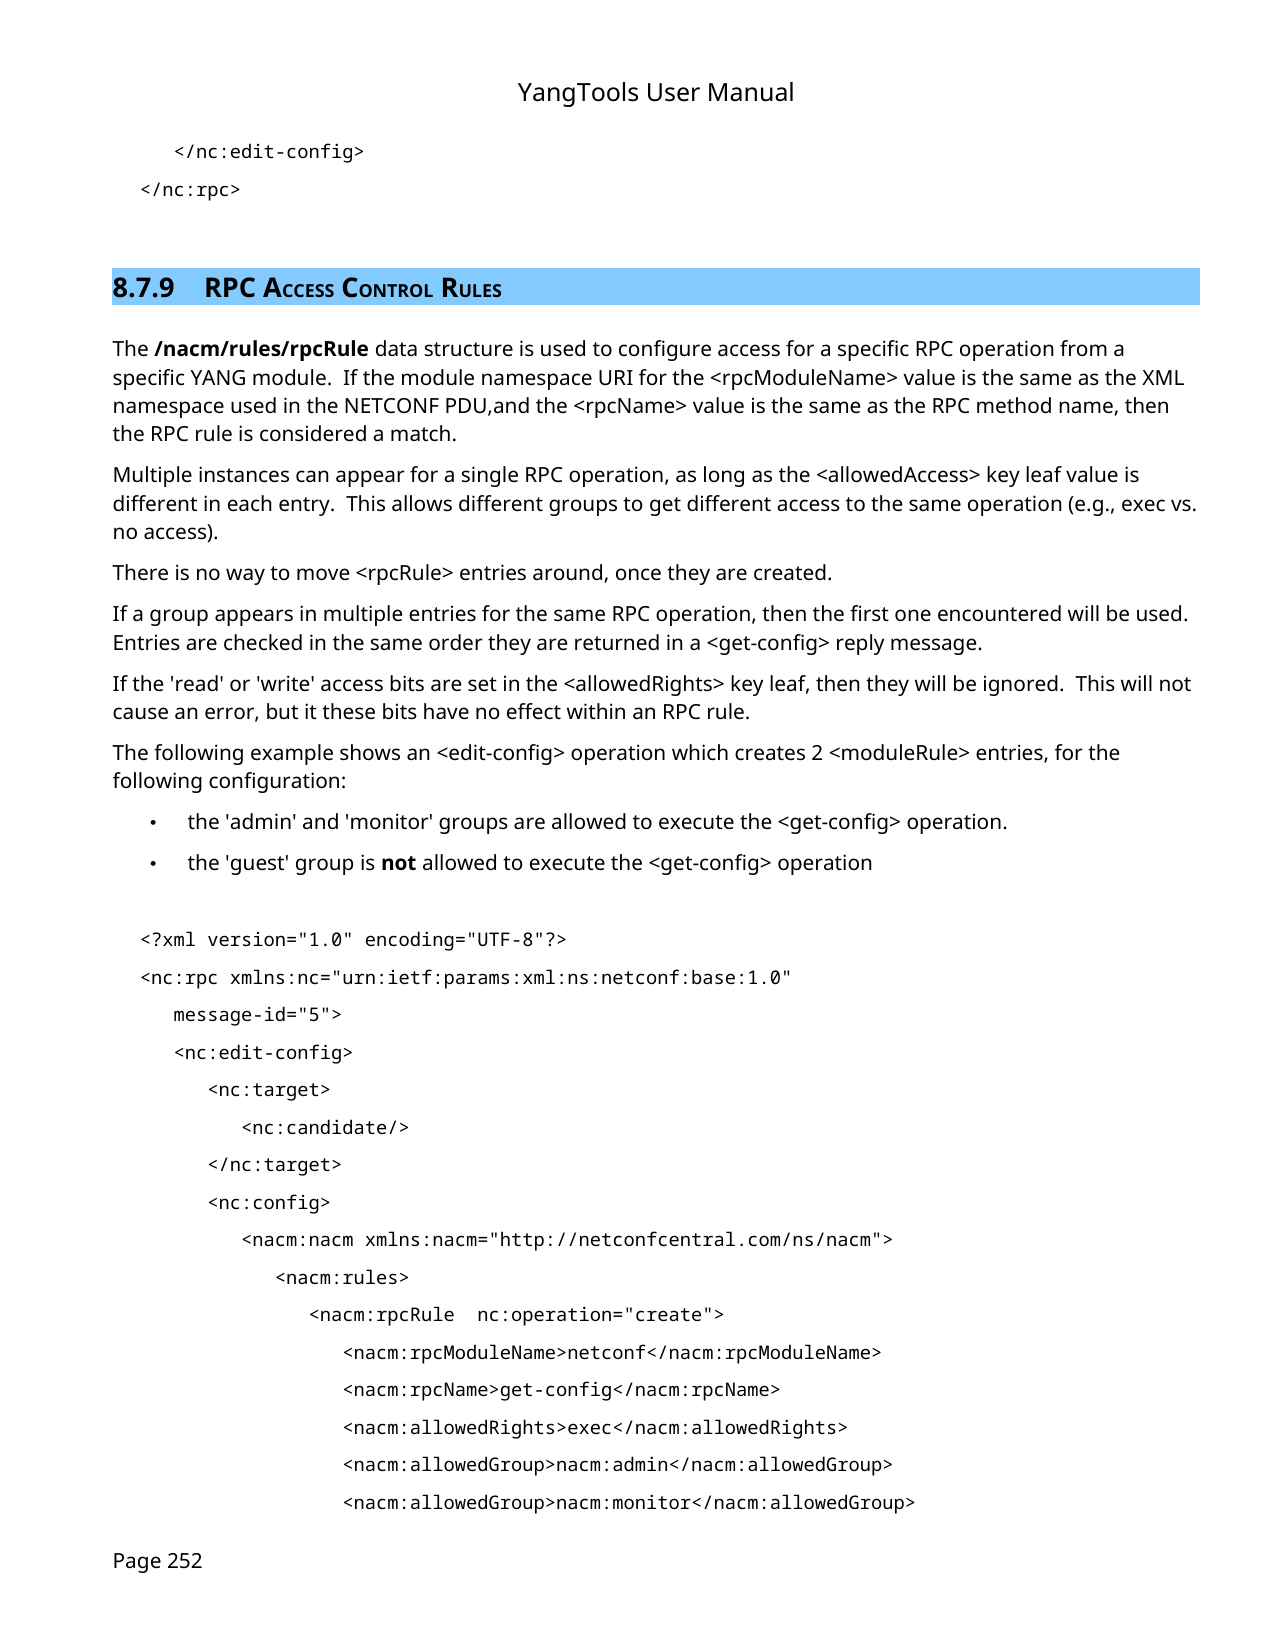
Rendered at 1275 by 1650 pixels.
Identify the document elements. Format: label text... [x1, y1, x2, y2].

list the 'guest' group is not allowed to execute the <get-config> operation [150, 848, 1200, 877]
text <nacm:rpcName>get-config</nacm:rpcName> [139, 1377, 1200, 1402]
text </nc:target> [139, 1152, 1200, 1177]
text <nacm:rpcRule nc:operation="create"> [139, 1302, 1200, 1327]
text Multiple instances can appear for a single RPC operation, as long as the <allowedAccess> key leaf value is different in each entry. This allows different groups to get different access to the same operation (e.g., exec vs. no access). [112, 461, 1200, 546]
text <nc:candidate/> [139, 1114, 1200, 1140]
text <nacm:allowedGroup>nacm:monitor</nacm:allowedGroup> [139, 1489, 1200, 1515]
text message-id="5"> [139, 1002, 1200, 1027]
text <nacm:rpcModuleName>netconf</nacm:rpcModuleName> [139, 1339, 1200, 1365]
text <nacm:rules> [139, 1264, 1200, 1290]
text If the 'read' or 'write' access bits are set in the <allowedRights> key leaf, then they will be ignored. This will not cause an error, but it these bits have no effect within an RPC rule. [112, 669, 1200, 726]
text <nc:target> [139, 1077, 1200, 1102]
text </nc:rpc> [139, 176, 1200, 202]
text </nc:edit-config> [139, 138, 1200, 164]
text <nc:config> [139, 1189, 1200, 1215]
text If a group appears in multiple entries for the same RPC operation, then the first one encountered will be used. Entries are checked in the same order they are returned in a <get-config> reply message. [112, 599, 1200, 656]
text <nc:edit-config> [139, 1039, 1200, 1065]
text <nacm:allowedRights>exec</nacm:allowedRights> [139, 1414, 1200, 1440]
text <nacm:nacm xmlns:nacm="http://netconfcentral.com/ns/nacm"> [139, 1227, 1200, 1252]
subtitle RPC Access Control Rules [112, 268, 1200, 305]
text There is no way to move <rpcRule> entries around, once they are created. [112, 558, 1200, 587]
list the 'admin' and 'monitor' groups are allowed to execute the <get-config> operation. [150, 807, 1200, 836]
text <?xml version="1.0" encoding="UTF-8"?> [139, 927, 1200, 952]
text <nacm:allowedGroup>nacm:admin</nacm:allowedGroup> [139, 1452, 1200, 1477]
text The /nacm/rules/rpcRule data structure is used to configure access for a specific RPC operation from a specific YANG module. If the module namespace URI for the <rpcModuleName> value is the same as the XML namespace used in the NETCONF PDU,and the <rpcName> value is the same as the RPC method name, then the RPC rule is considered a match. [112, 334, 1200, 448]
text <nc:rpc xmlns:nc="urn:ietf:params:xml:ns:netconf:base:1.0" [139, 964, 1200, 990]
text The following example shows an <edit-config> operation which creates 2 <moduleRule> entries, for the following configuration: [112, 738, 1200, 795]
